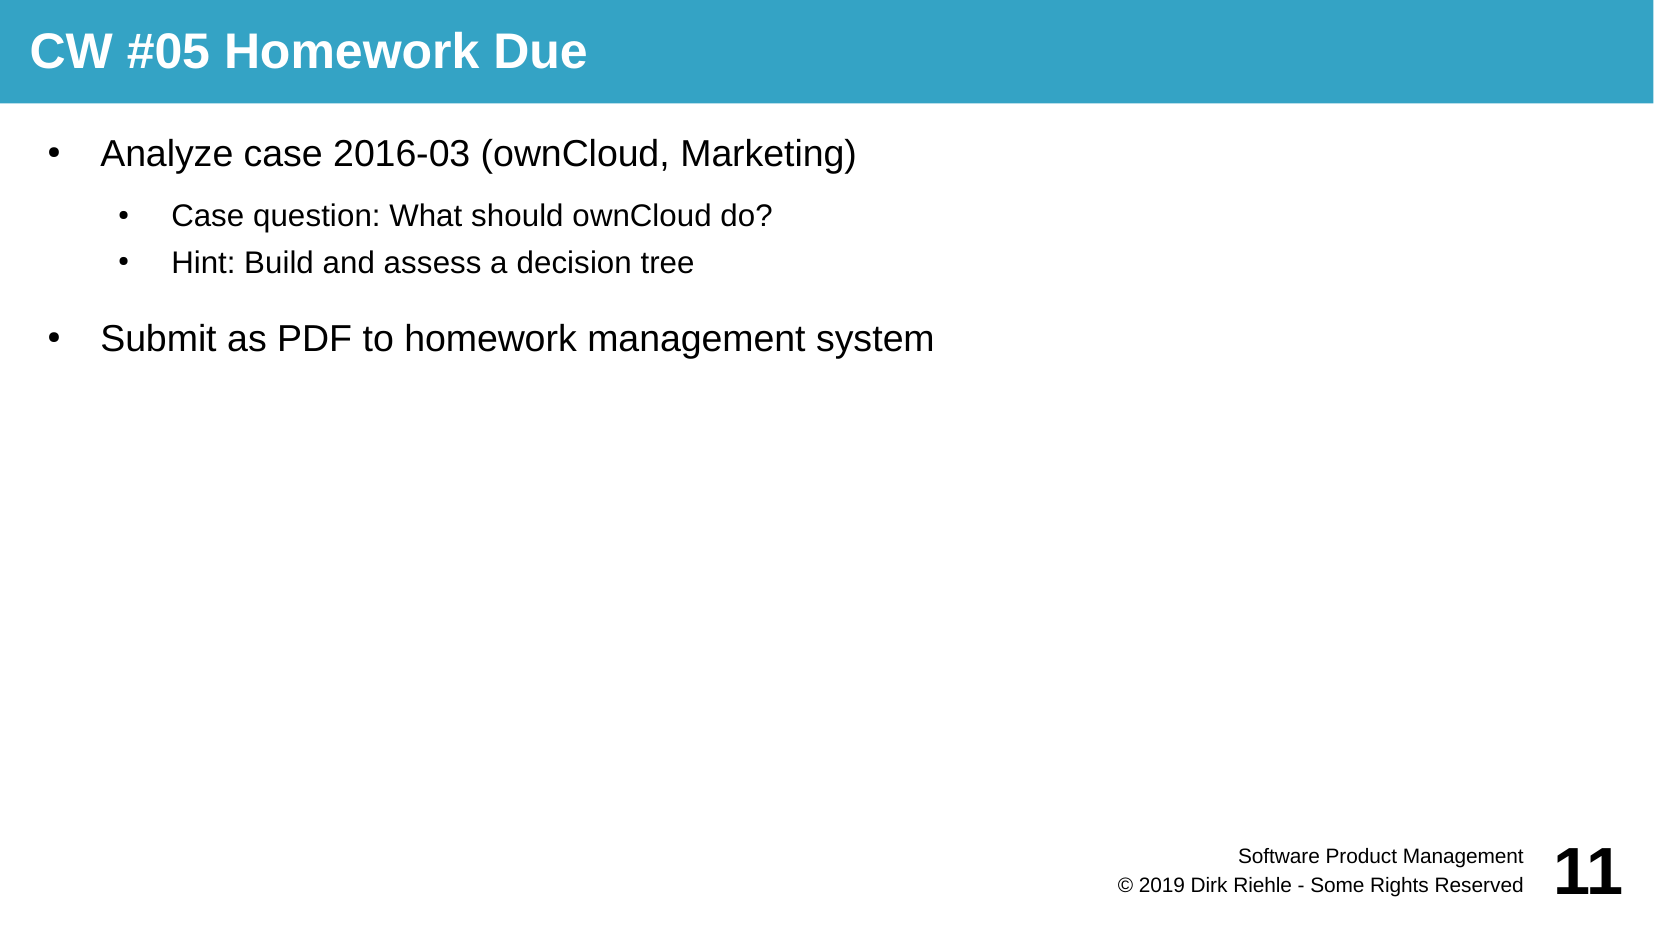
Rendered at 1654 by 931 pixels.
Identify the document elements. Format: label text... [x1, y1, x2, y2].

list Analyze case 2016-03 (ownCloud, Marketing) Case question: What should ownCloud do? Hint: Build and assess a decision tree Submit as PDF to homework management system [29, 132, 1625, 798]
title CW #05 Homework Due [0, 0, 1654, 104]
